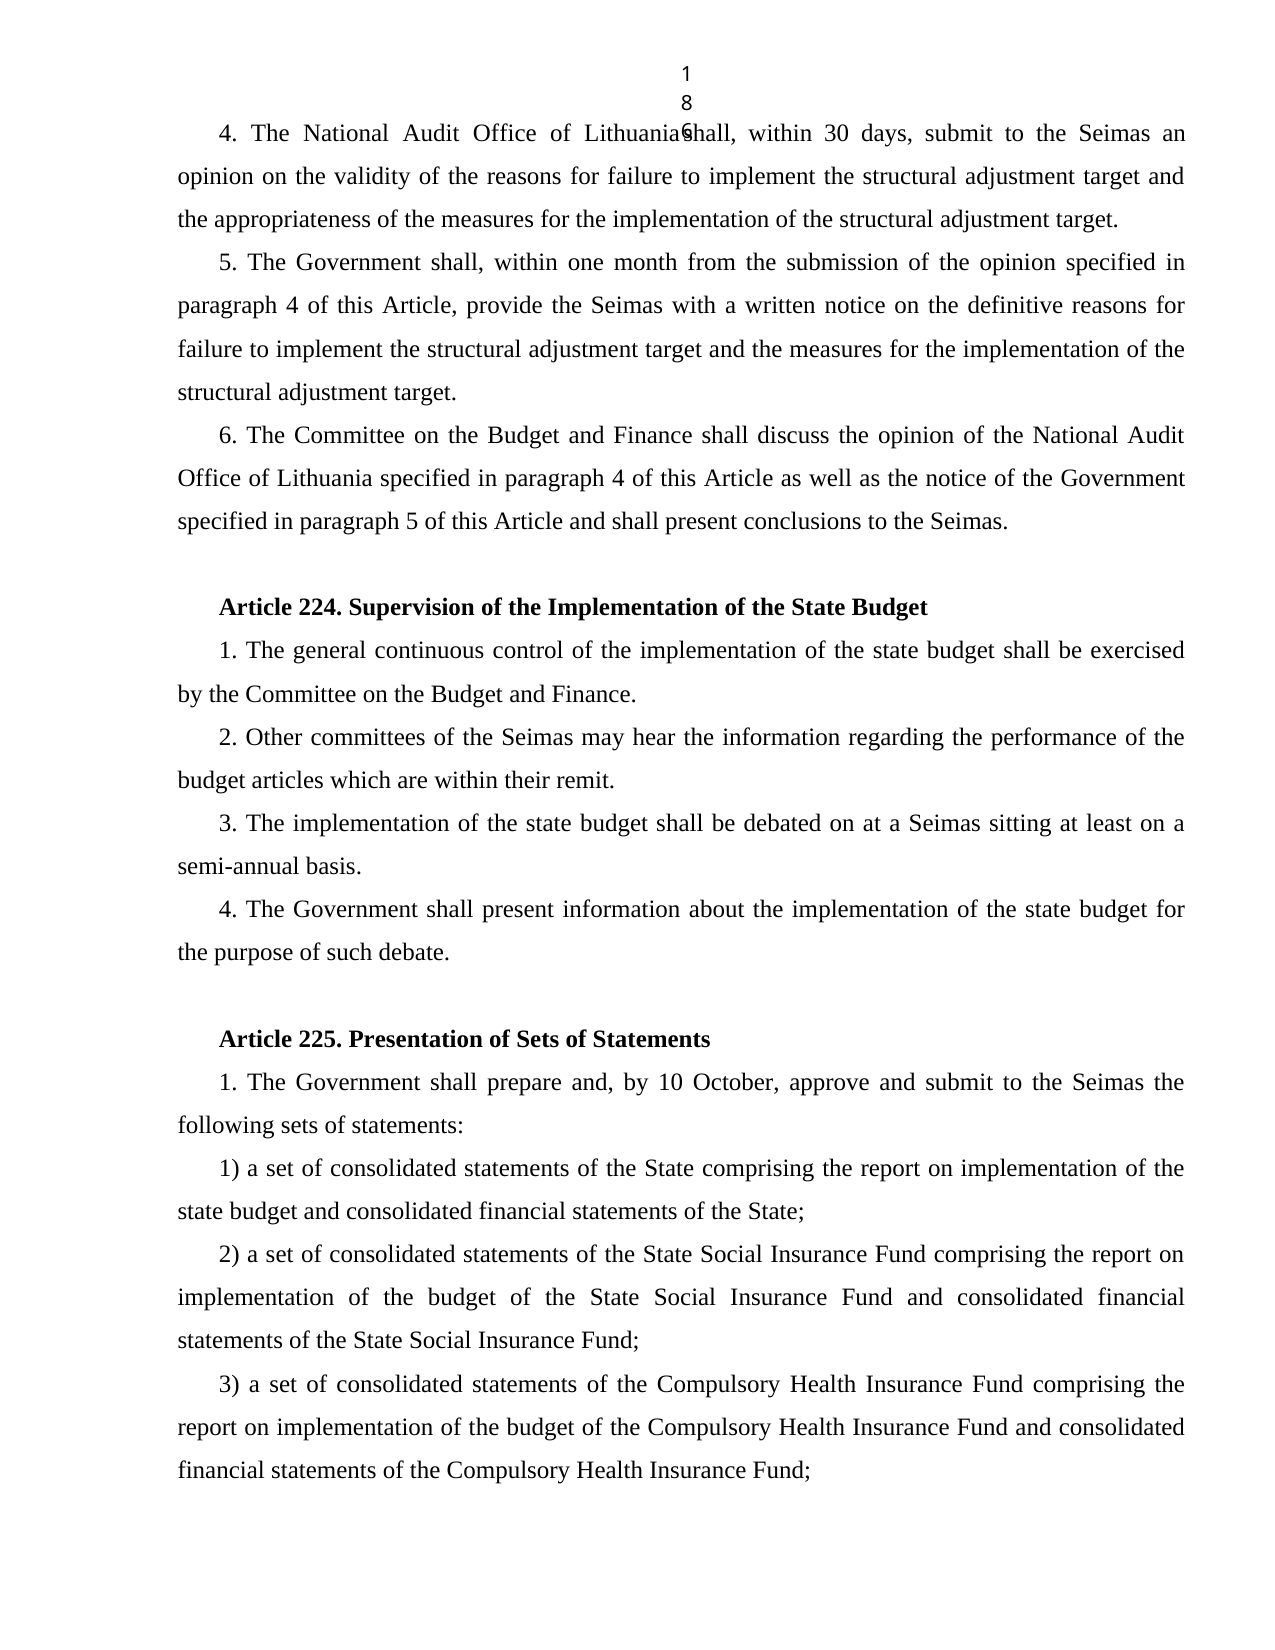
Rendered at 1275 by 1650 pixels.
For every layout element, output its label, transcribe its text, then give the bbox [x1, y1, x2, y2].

text 2) a set of consolidated statements of the State Social Insurance Fund comprising the report on implementation of the budget of the State Social Insurance Fund and consolidated financial statements of the State Social Insurance Fund; [177, 1239, 1186, 1354]
text 3. The implementation of the state budget shall be debated on at a Seimas sitting at least on a semi-annual basis. [177, 808, 1186, 880]
text 1) a set of consolidated statements of the State comprising the report on implementation of the state budget and consolidated financial statements of the State; [177, 1153, 1186, 1225]
text Article 225. Presentation of Sets of Statements [177, 1024, 1186, 1052]
text 4. The National Audit Office of Lithuania shall, within 30 days, submit to the Seimas an opinion on the validity of the reasons for failure to implement the structural adjustment target and the appropriateness of the measures for the implementation of the structural adjustment target. [177, 118, 1186, 233]
text 2. Other committees of the Seimas may hear the information regarding the performance of the budget articles which are within their remit. [177, 722, 1186, 794]
text 5. The Government shall, within one month from the submission of the opinion specified in paragraph 4 of this Article, provide the Seimas with a written notice on the definitive reasons for failure to implement the structural adjustment target and the measures for the implementation of the structural adjustment target. [177, 247, 1186, 406]
text 4. The Government shall present information about the implementation of the state budget for the purpose of such debate. [177, 894, 1186, 966]
text Article 224. Supervision of the Implementation of the State Budget [177, 592, 1186, 621]
text 3) a set of consolidated statements of the Compulsory Health Insurance Fund comprising the report on implementation of the budget of the Compulsory Health Insurance Fund and consolidated financial statements of the Compulsory Health Insurance Fund; [177, 1369, 1186, 1484]
text 6. The Committee on the Budget and Finance shall discuss the opinion of the National Audit Office of Lithuania specified in paragraph 4 of this Article as well as the notice of the Government specified in paragraph 5 of this Article and shall present conclusions to the Seimas. [177, 420, 1186, 535]
text 1. The general continuous control of the implementation of the state budget shall be exercised by the Committee on the Budget and Finance. [177, 636, 1186, 707]
text 1. The Government shall prepare and, by 10 October, approve and submit to the Seimas the following sets of statements: [177, 1067, 1186, 1139]
